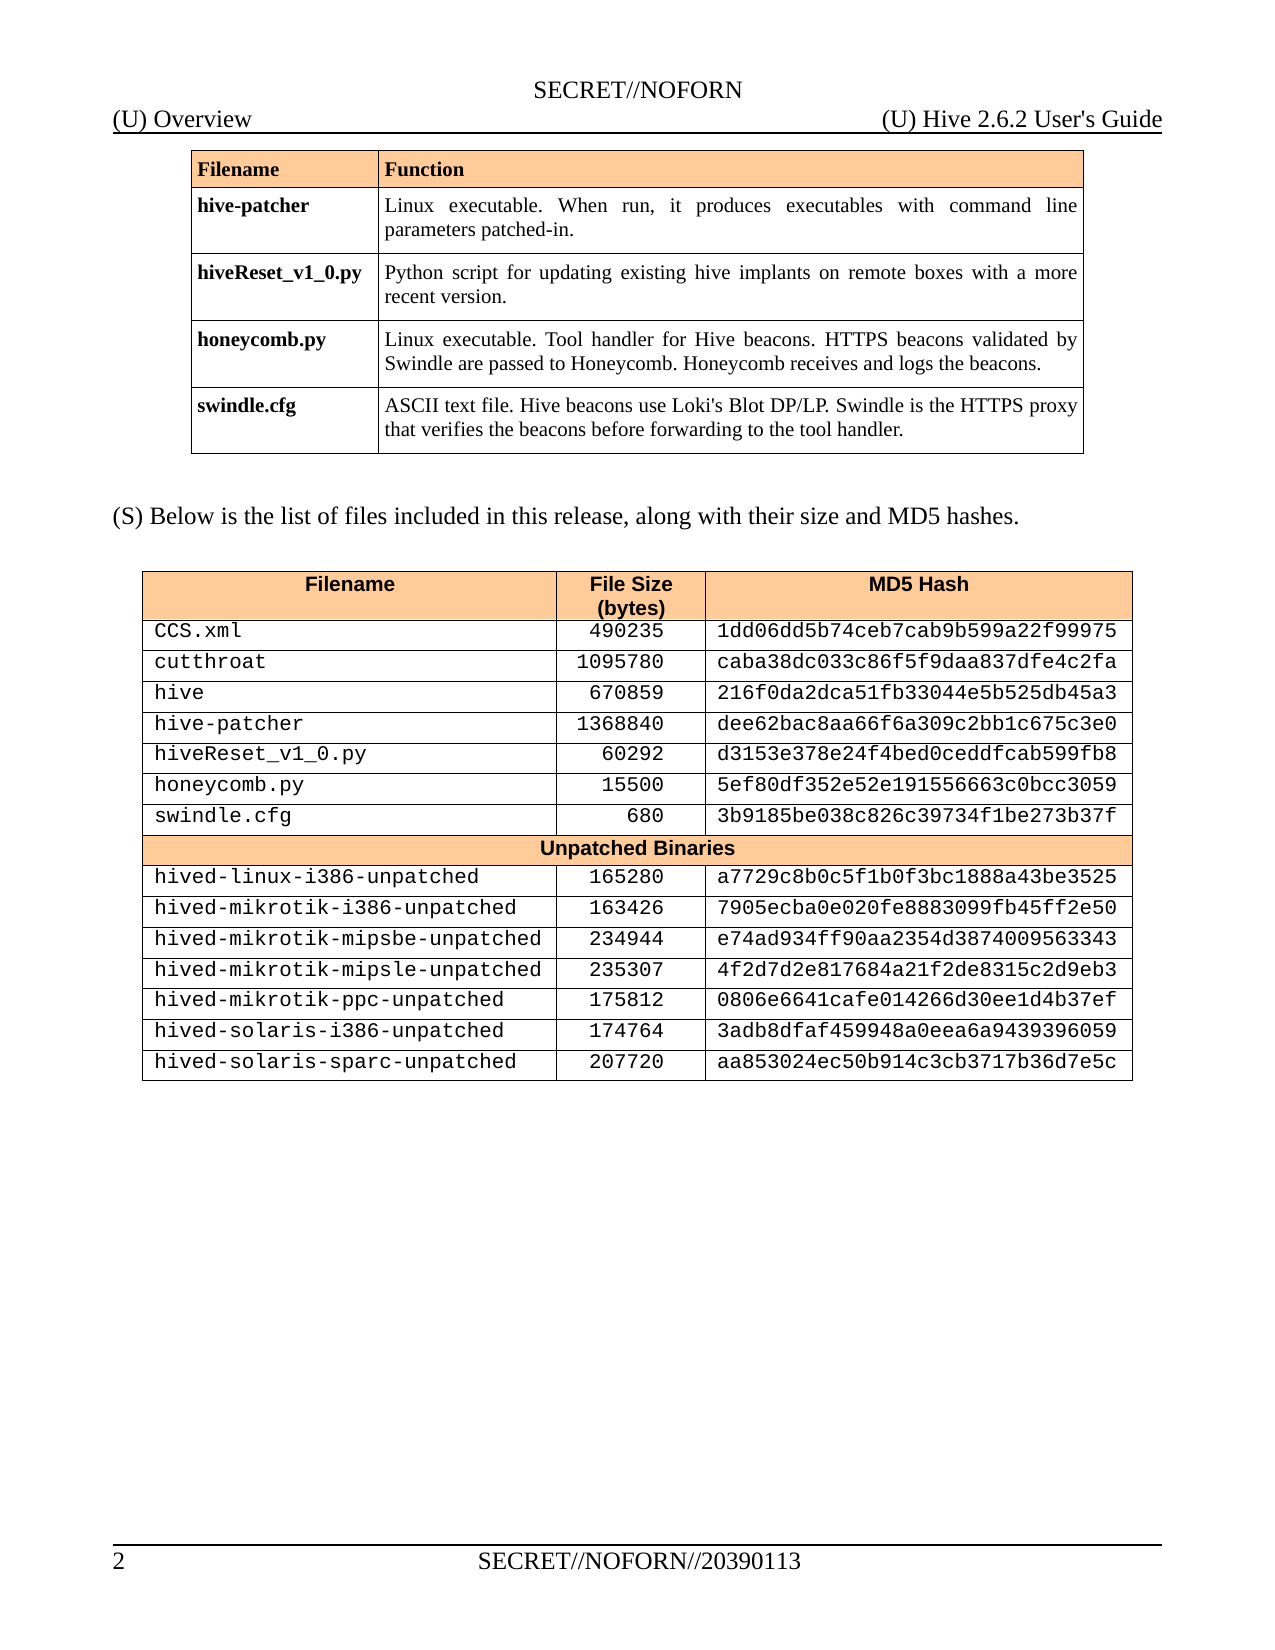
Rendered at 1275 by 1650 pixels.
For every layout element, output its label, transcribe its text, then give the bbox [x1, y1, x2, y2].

table_cell 60292 [557, 744, 705, 773]
table_cell Unpatched Binaries [143, 836, 1132, 865]
table_cell e74ad934ff90aa2354d3874009563343 [706, 928, 1132, 957]
table_cell 7905ecba0e020fe8883099fb45ff2e50 [706, 897, 1132, 927]
table_cell hived-mikrotik-mipsle-unpatched [143, 959, 556, 988]
table_header Function [379, 151, 1083, 187]
table_header Filename [192, 151, 378, 187]
table_cell honeycomb.py [143, 774, 556, 804]
table_cell 1dd06dd5b74ceb7cab9b599a22f99975 [706, 621, 1132, 650]
table_cell 3adb8dfaf459948a0eea6a9439396059 [706, 1020, 1132, 1050]
table_cell d3153e378e24f4bed0ceddfcab599fb8 [706, 744, 1132, 773]
table_cell 490235 [557, 621, 705, 650]
table_cell hive [143, 682, 556, 712]
table_header MD5 Hash [706, 572, 1132, 619]
table_cell swindle.cfg [143, 805, 556, 834]
table_cell 165280 [557, 866, 705, 896]
table_cell aa853024ec50b914c3cb3717b36d7e5c [706, 1051, 1132, 1080]
table_cell a7729c8b0c5f1b0f3bc1888a43be3525 [706, 866, 1132, 896]
table_cell hived-linux-i386-unpatched [143, 866, 556, 896]
table_cell hived-mikrotik-i386-unpatched [143, 897, 556, 927]
table_cell honeycomb.py [192, 321, 378, 387]
table_cell hived-solaris-i386-unpatched [143, 1020, 556, 1050]
table_cell 174764 [557, 1020, 705, 1050]
table_cell hived-solaris-sparc-unpatched [143, 1051, 556, 1080]
table_cell dee62bac8aa66f6a309c2bb1c675c3e0 [706, 713, 1132, 742]
table_cell Linux executable. When run, it produces executables with command line parameters patched-in. [379, 188, 1083, 253]
table_cell 235307 [557, 959, 705, 988]
table_cell 175812 [557, 989, 705, 1019]
table_cell 4f2d7d2e817684a21f2de8315c2d9eb3 [706, 959, 1132, 988]
table_cell hive-patcher [192, 188, 378, 253]
table_cell swindle.cfg [192, 388, 378, 453]
table_cell hiveReset_v1_0.py [143, 744, 556, 773]
table_cell 5ef80df352e52e191556663c0bcc3059 [706, 774, 1132, 804]
table_cell 234944 [557, 928, 705, 957]
table_header Filename [143, 572, 556, 619]
table_cell 1095780 [557, 651, 705, 681]
table_cell 216f0da2dca51fb33044e5b525db45a3 [706, 682, 1132, 712]
table_cell CCS.xml [143, 621, 556, 650]
table_header File Size (bytes) [557, 572, 705, 619]
text (S) Below is the list of files included in this release, along with their size and MD5 hashes. [112, 501, 1162, 530]
table_cell 670859 [557, 682, 705, 712]
table_cell Python script for updating existing hive implants on remote boxes with a more recent version. [379, 254, 1083, 320]
table_cell hive-patcher [143, 713, 556, 742]
table_cell caba38dc033c86f5f9daa837dfe4c2fa [706, 651, 1132, 681]
table_cell 163426 [557, 897, 705, 927]
table_cell Linux executable. Tool handler for Hive beacons. HTTPS beacons validated by Swindle are passed to Honeycomb. Honeycomb receives and logs the beacons. [379, 321, 1083, 387]
table_cell 15500 [557, 774, 705, 804]
table_cell 207720 [557, 1051, 705, 1080]
table_cell 0806e6641cafe014266d30ee1d4b37ef [706, 989, 1132, 1019]
table_cell 680 [557, 805, 705, 834]
table_cell hiveReset_v1_0.py [192, 254, 378, 320]
table_cell ASCII text file. Hive beacons use Loki's Blot DP/LP. Swindle is the HTTPS proxy that verifies the beacons before forwarding to the tool handler. [379, 388, 1083, 453]
table_cell cutthroat [143, 651, 556, 681]
table_cell 1368840 [557, 713, 705, 742]
table_cell hived-mikrotik-ppc-unpatched [143, 989, 556, 1019]
table_cell hived-mikrotik-mipsbe-unpatched [143, 928, 556, 957]
table_cell 3b9185be038c826c39734f1be273b37f [706, 805, 1132, 834]
